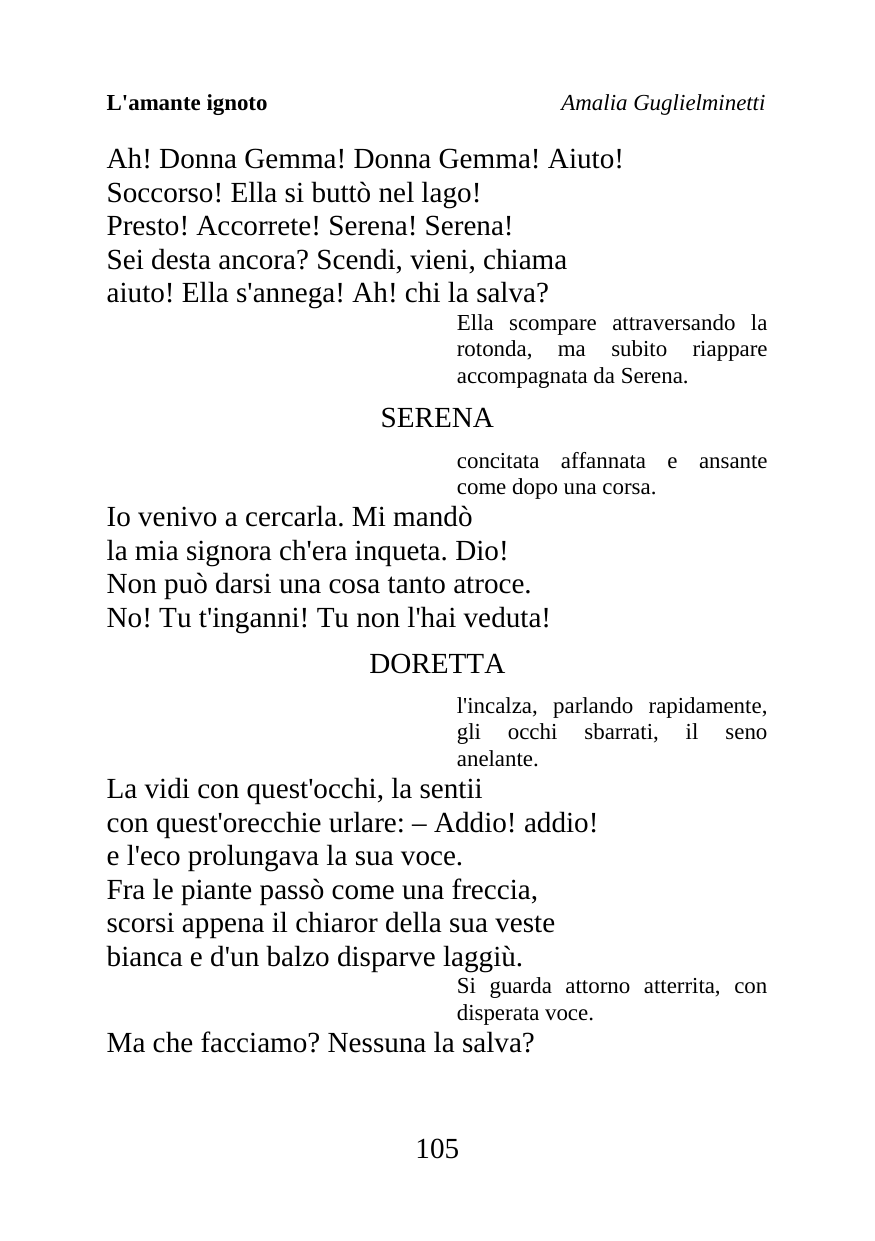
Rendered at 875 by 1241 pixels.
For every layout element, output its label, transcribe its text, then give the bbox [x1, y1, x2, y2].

text Ah! Donna Gemma! Donna Gemma! Aiuto! Soccorso! Ella si buttò nel lago! Presto! Accorrete! Serena! Serena! Sei desta ancora? Scendi, vieni, chiama aiuto! Ella s'annega! Ah! chi la salva? [106, 141, 768, 309]
text SERENA [106, 401, 768, 434]
text Ella scompare attraversando la rotonda, ma subito riappare accompagnata da Serena. [457, 309, 768, 388]
text Io venivo a cercarla. Mi mandò la mia signora ch'era inqueta. Dio! Non può darsi una cosa tanto atroce. No! Tu t'inganni! Tu non l'hai veduta! [106, 499, 768, 633]
text Ma che facciamo? Nessuna la salva? [106, 1025, 768, 1059]
text La vidi con quest'occhi, la sentii con quest'orecchie urlare: – Addio! addio! e l'eco prolungava la sua voce. Fra le piante passò come una freccia, scorsi appena il chiaror della sua veste bianca e d'un balzo disparve laggiù. [106, 771, 768, 972]
text l'incalza, parlando rapidamente, gli occhi sbarrati, il seno anelante. [457, 692, 768, 771]
text DORETTA [106, 646, 768, 679]
text Si guarda attorno atterrita, con disperata voce. [457, 972, 768, 1025]
text concitata affannata e ansante come dopo una corsa. [457, 447, 768, 499]
